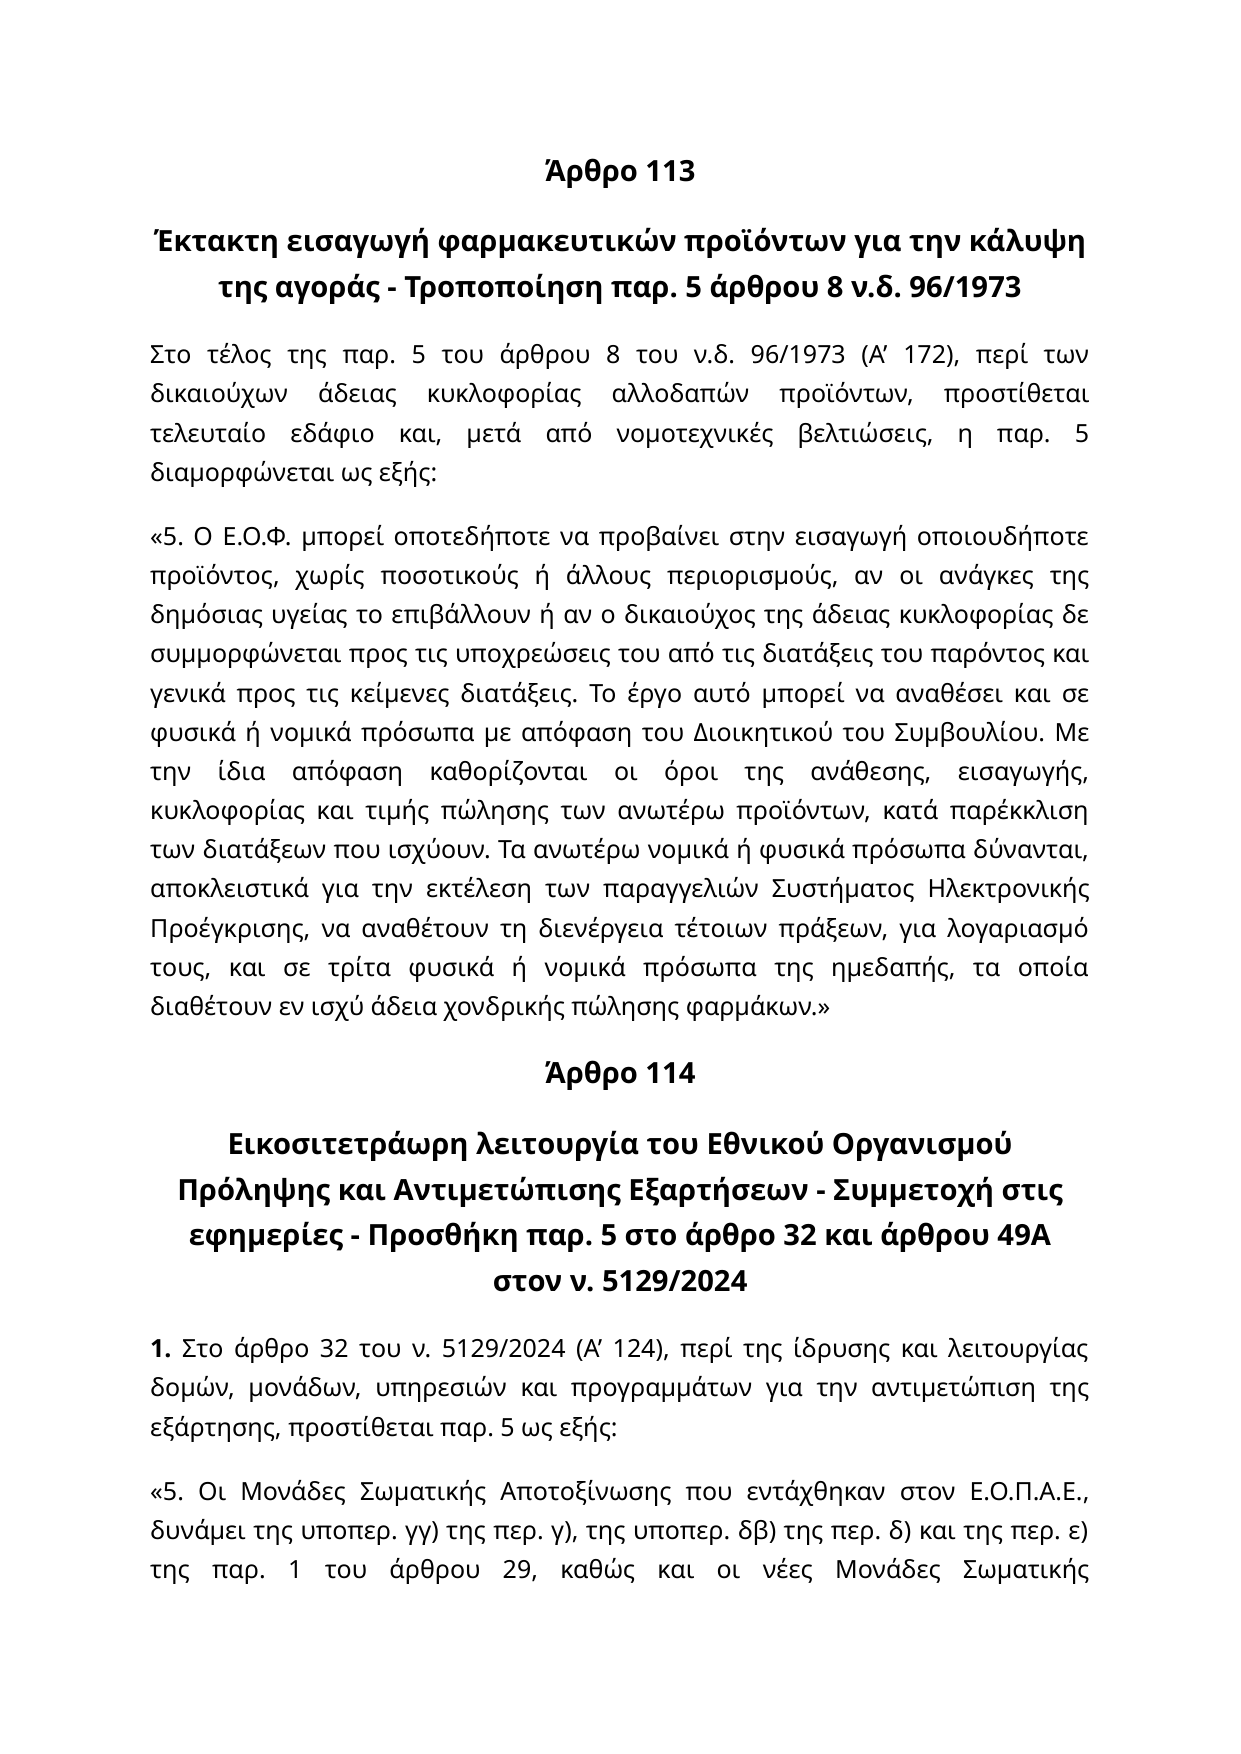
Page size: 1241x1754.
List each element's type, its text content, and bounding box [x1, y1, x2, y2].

subtitle Άρθρο 113 [150, 150, 1090, 190]
text Στο τέλος της παρ. 5 του άρθρου 8 του ν.δ. 96/1973 (Α’ 172), περί των δικαιούχων άδειας κυκλοφορίας αλλοδαπών προϊόντων, προστίθεται τελευταίο εδάφιο και, μετά από νομοτεχνικές βελτιώσεις, η παρ. 5 διαμορφώνεται ως εξής: [150, 337, 1090, 488]
text 1. Στο άρθρο 32 του ν. 5129/2024 (Α’ 124), περί της ίδρυσης και λειτουργίας δομών, μονάδων, υπηρεσιών και προγραμμάτων για την αντιμετώπιση της εξάρτησης, προστίθεται παρ. 5 ως εξής: [150, 1331, 1090, 1443]
subtitle Έκτακτη εισαγωγή φαρμακευτικών προϊόντων για την κάλυψη της αγοράς - Τροποποίηση παρ. 5 άρθρου 8 ν.δ. 96/1973 [150, 221, 1090, 306]
text «5. Ο Ε.Ο.Φ. μπορεί οποτεδήποτε να προβαίνει στην εισαγωγή οποιουδήποτε προϊόντος, χωρίς ποσοτικούς ή άλλους περιορισμούς, αν οι ανάγκες της δημόσιας υγείας το επιβάλλουν ή αν ο δικαιούχος της άδειας κυκλοφορίας δε συμμορφώνεται προς τις υποχρεώσεις του από τις διατάξεις του παρόντος και γενικά προς τις κείμενες διατάξεις. Το έργο αυτό μπορεί να αναθέσει και σε φυσικά ή νομικά πρόσωπα με απόφαση του Διοικητικού του Συμβουλίου. Με την ίδια απόφαση καθορίζονται οι όροι της ανάθεσης, εισαγωγής, κυκλοφορίας και τιμής πώλησης των ανωτέρω προϊόντων, κατά παρέκκλιση των διατάξεων που ισχύουν. Τα ανωτέρω νομικά ή φυσικά πρόσωπα δύνανται, αποκλειστικά για την εκτέλεση των παραγγελιών Συστήματος Ηλεκτρονικής Προέγκρισης, να αναθέτουν τη διενέργεια τέτοιων πράξεων, για λογαριασμό τους, και σε τρίτα φυσικά ή νομικά πρόσωπα της ημεδαπής, τα οποία διαθέτουν εν ισχύ άδεια χονδρικής πώλησης φαρμάκων.» [150, 518, 1090, 1023]
text «5. Οι Μονάδες Σωματικής Αποτοξίνωσης που εντάχθηκαν στον Ε.Ο.Π.Α.Ε., δυνάμει της υποπερ. γγ) της περ. γ), της υποπερ. δβ) της περ. δ) και της περ. ε) της παρ. 1 του άρθρου 29, καθώς και οι νέες Μονάδες Σωματικής [150, 1473, 1090, 1586]
subtitle Άρθρο 114 [150, 1053, 1090, 1092]
subtitle Εικοσιτετράωρη λειτουργία του Εθνικού Οργανισμού Πρόληψης και Αντιμετώπισης Εξαρτήσεων - Συμμετοχή στις εφημερίες - Προσθήκη παρ. 5 στο άρθρο 32 και άρθρου 49Α στον ν. 5129/2024 [150, 1123, 1090, 1300]
